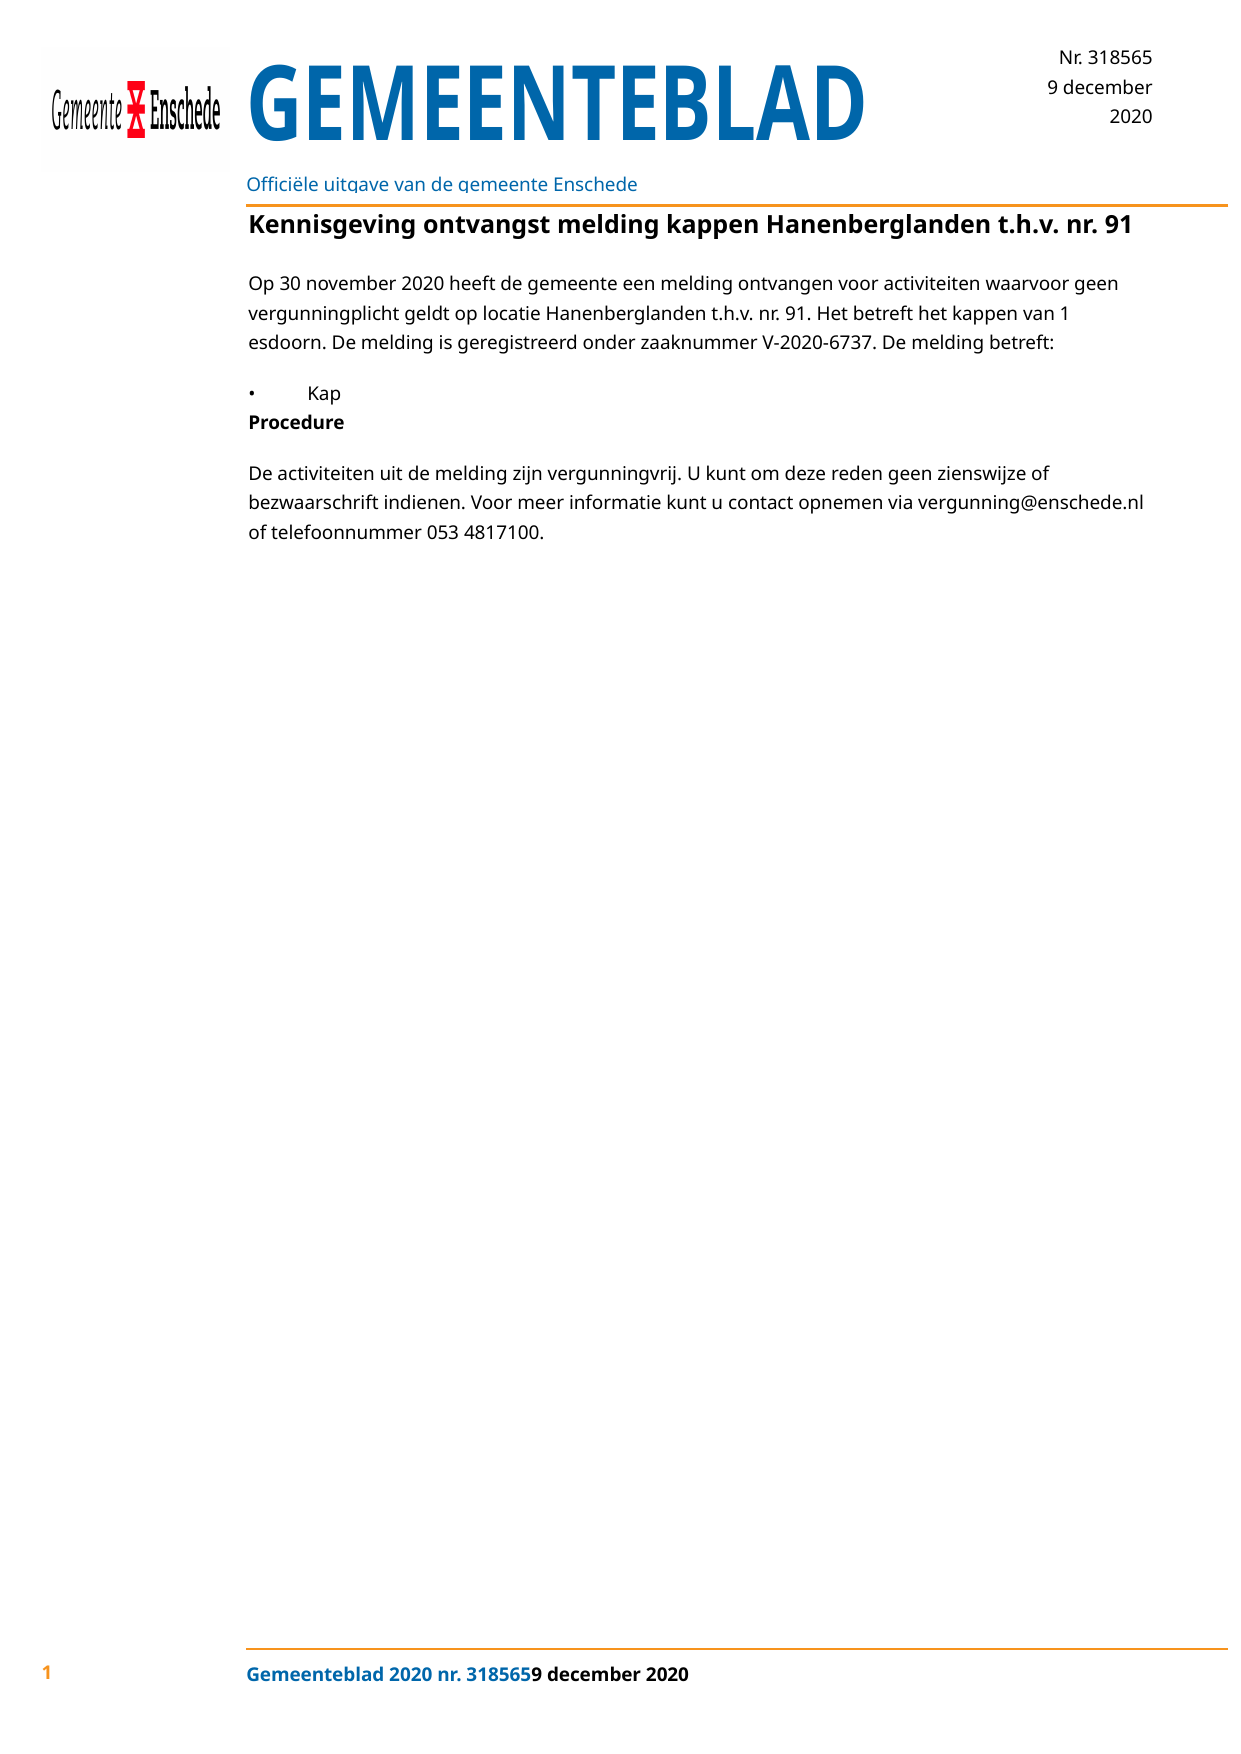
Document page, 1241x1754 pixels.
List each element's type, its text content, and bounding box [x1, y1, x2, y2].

list Kap [248, 380, 1152, 406]
text Procedure [248, 409, 1152, 435]
text Kennisgeving ontvangst melding kappen Hanenberglanden t.h.v. nr. 91 [248, 207, 1152, 241]
picture [41, 47, 231, 172]
text Op 30 november 2020 heeft de gemeente een melding ontvangen voor activiteiten waarvoor geen vergunningplicht geldt op locatie Hanenberglanden t.h.v. nr. 91. Het betreft het kappen van 1 esdoorn. De melding is geregistreerd onder zaaknummer V-2020-6737. De melding betreft: [248, 270, 1152, 355]
text De activiteiten uit de melding zijn vergunningvrij. U kunt om deze reden geen zienswijze of bezwaarschrift indienen. Voor meer informatie kunt u contact opnemen via vergunning@enschede.nl of telefoonnummer 053 4817100. [248, 460, 1152, 545]
